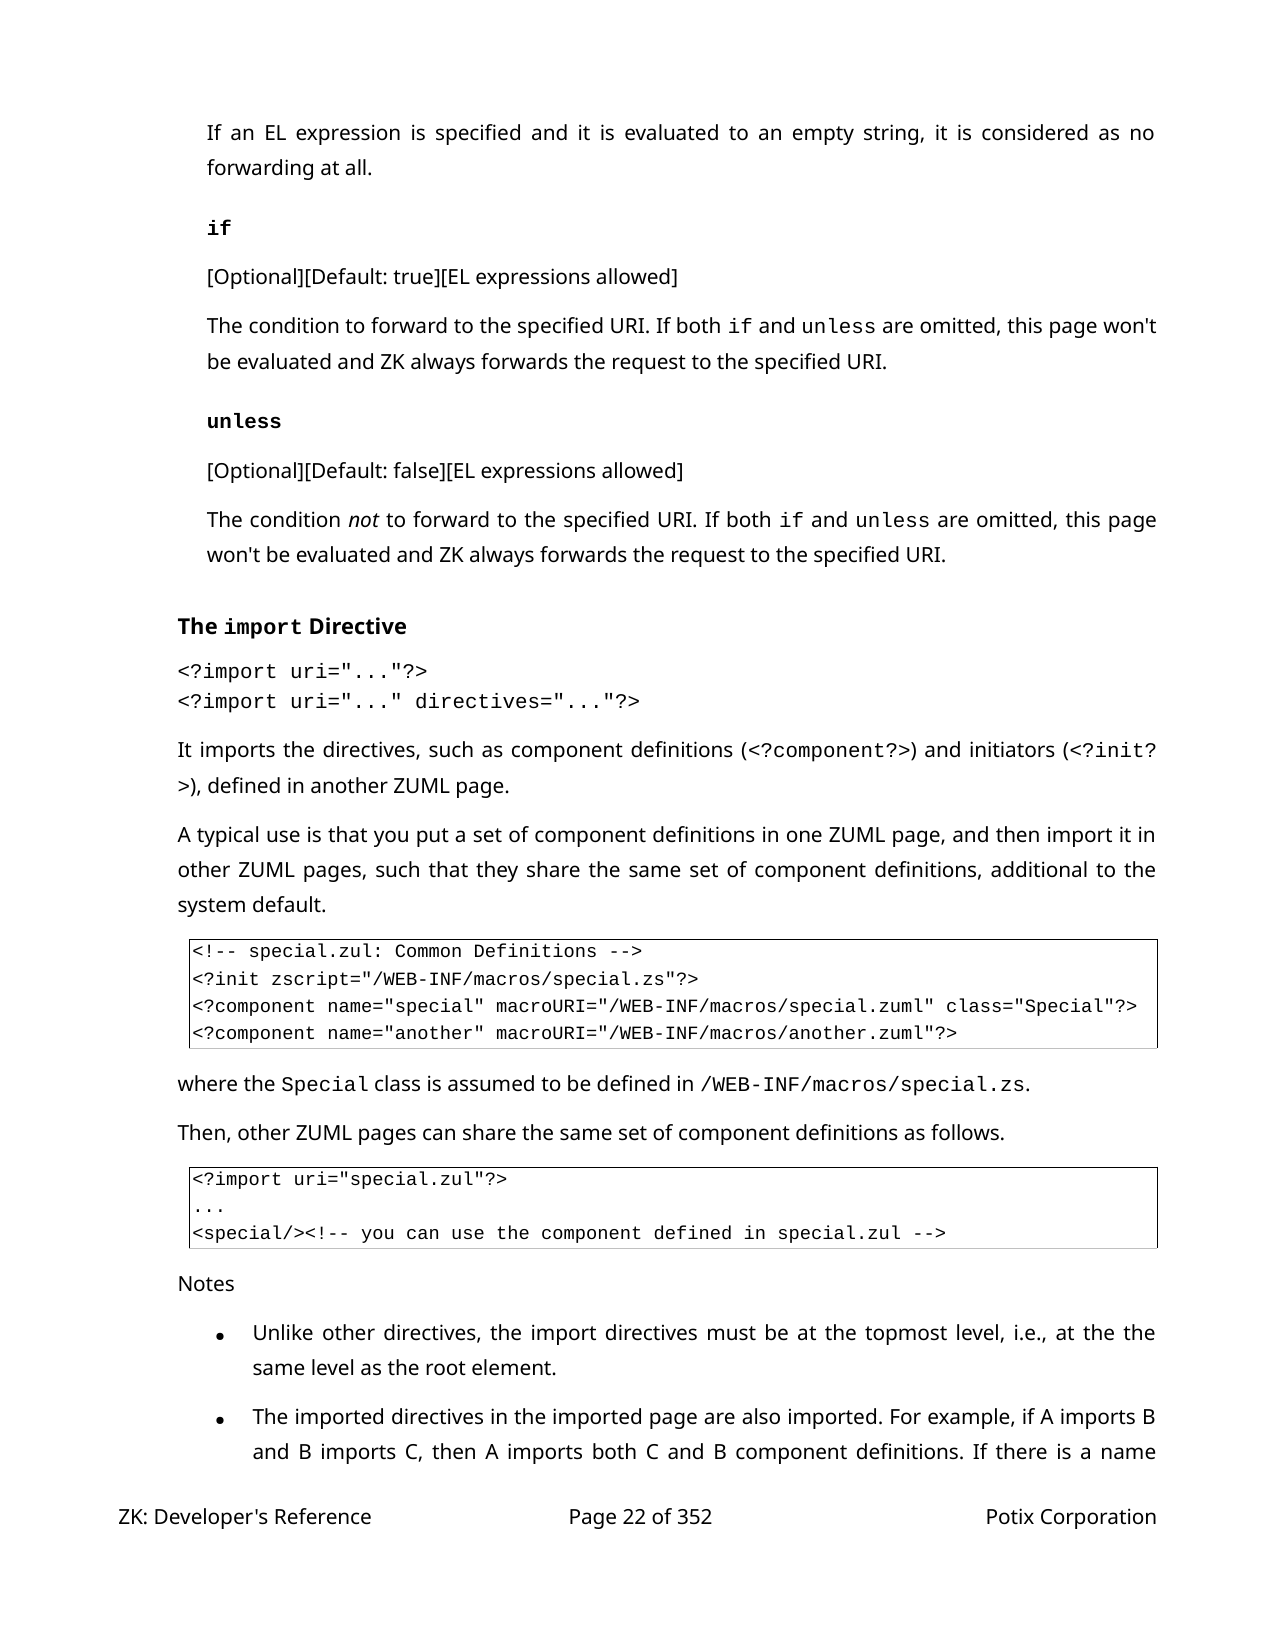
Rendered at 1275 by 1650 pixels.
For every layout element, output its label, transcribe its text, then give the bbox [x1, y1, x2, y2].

list The imported directives in the imported page are also imported. For example, if A imports B and B imports C, then A imports both C and B component definitions. If there is a name [215, 1402, 1157, 1465]
text Notes [177, 1269, 1157, 1297]
text The condition not to forward to the specified URI. If both if and unless are omitted, this page won't be evaluated and ZK always forwards the request to the specified URI. [207, 505, 1157, 568]
text <?init zscript="/WEB-INF/macros/special.zs"?> [190, 966, 1157, 991]
subtitle if [207, 218, 1157, 242]
text If an EL expression is specified and it is evaluated to an empty string, it is considered as no forwarding at all. [207, 118, 1157, 182]
list Unlike other directives, the import directives must be at the topmost level, i.e., at the the same level as the root element. [215, 1318, 1157, 1381]
text <special/><!-- you can use the component defined in special.zul --> [190, 1221, 1157, 1248]
text where the Special class is assumed to be defined in /WEB-INF/macros/special.zs. [177, 1069, 1157, 1097]
subtitle The import Directive [177, 611, 1157, 641]
subtitle unless [207, 412, 1157, 435]
text [Optional][Default: true][EL expressions allowed] [207, 262, 1157, 291]
text A typical use is that you put a set of component definitions in one ZUML page, and then import it in other ZUML pages, such that they share the same set of component definitions, additional to the system default. [177, 820, 1157, 918]
text Then, other ZUML pages can share the same set of component definitions as follows. [177, 1118, 1157, 1146]
text <?component name="special" macroURI="/WEB-INF/macros/special.zuml" class="Special"?> [190, 993, 1157, 1018]
text ... [190, 1194, 1157, 1218]
text <!-- special.zul: Common Definitions --> [190, 940, 1157, 963]
text <?import uri="..."?> <?import uri="..." directives="..."?> [177, 662, 1157, 714]
text [Optional][Default: false][EL expressions allowed] [207, 456, 1157, 484]
text The condition to forward to the specified URI. If both if and unless are omitted, this page won't be evaluated and ZK always forwards the request to the specified URI. [207, 311, 1157, 375]
text <?component name="another" macroURI="/WEB-INF/macros/another.zuml"?> [190, 1021, 1157, 1048]
text <?import uri="special.zul"?> [190, 1168, 1157, 1191]
text It imports the directives, such as component definitions (<?component?>) and initiators (<?init?>), defined in another ZUML page. [177, 735, 1157, 799]
